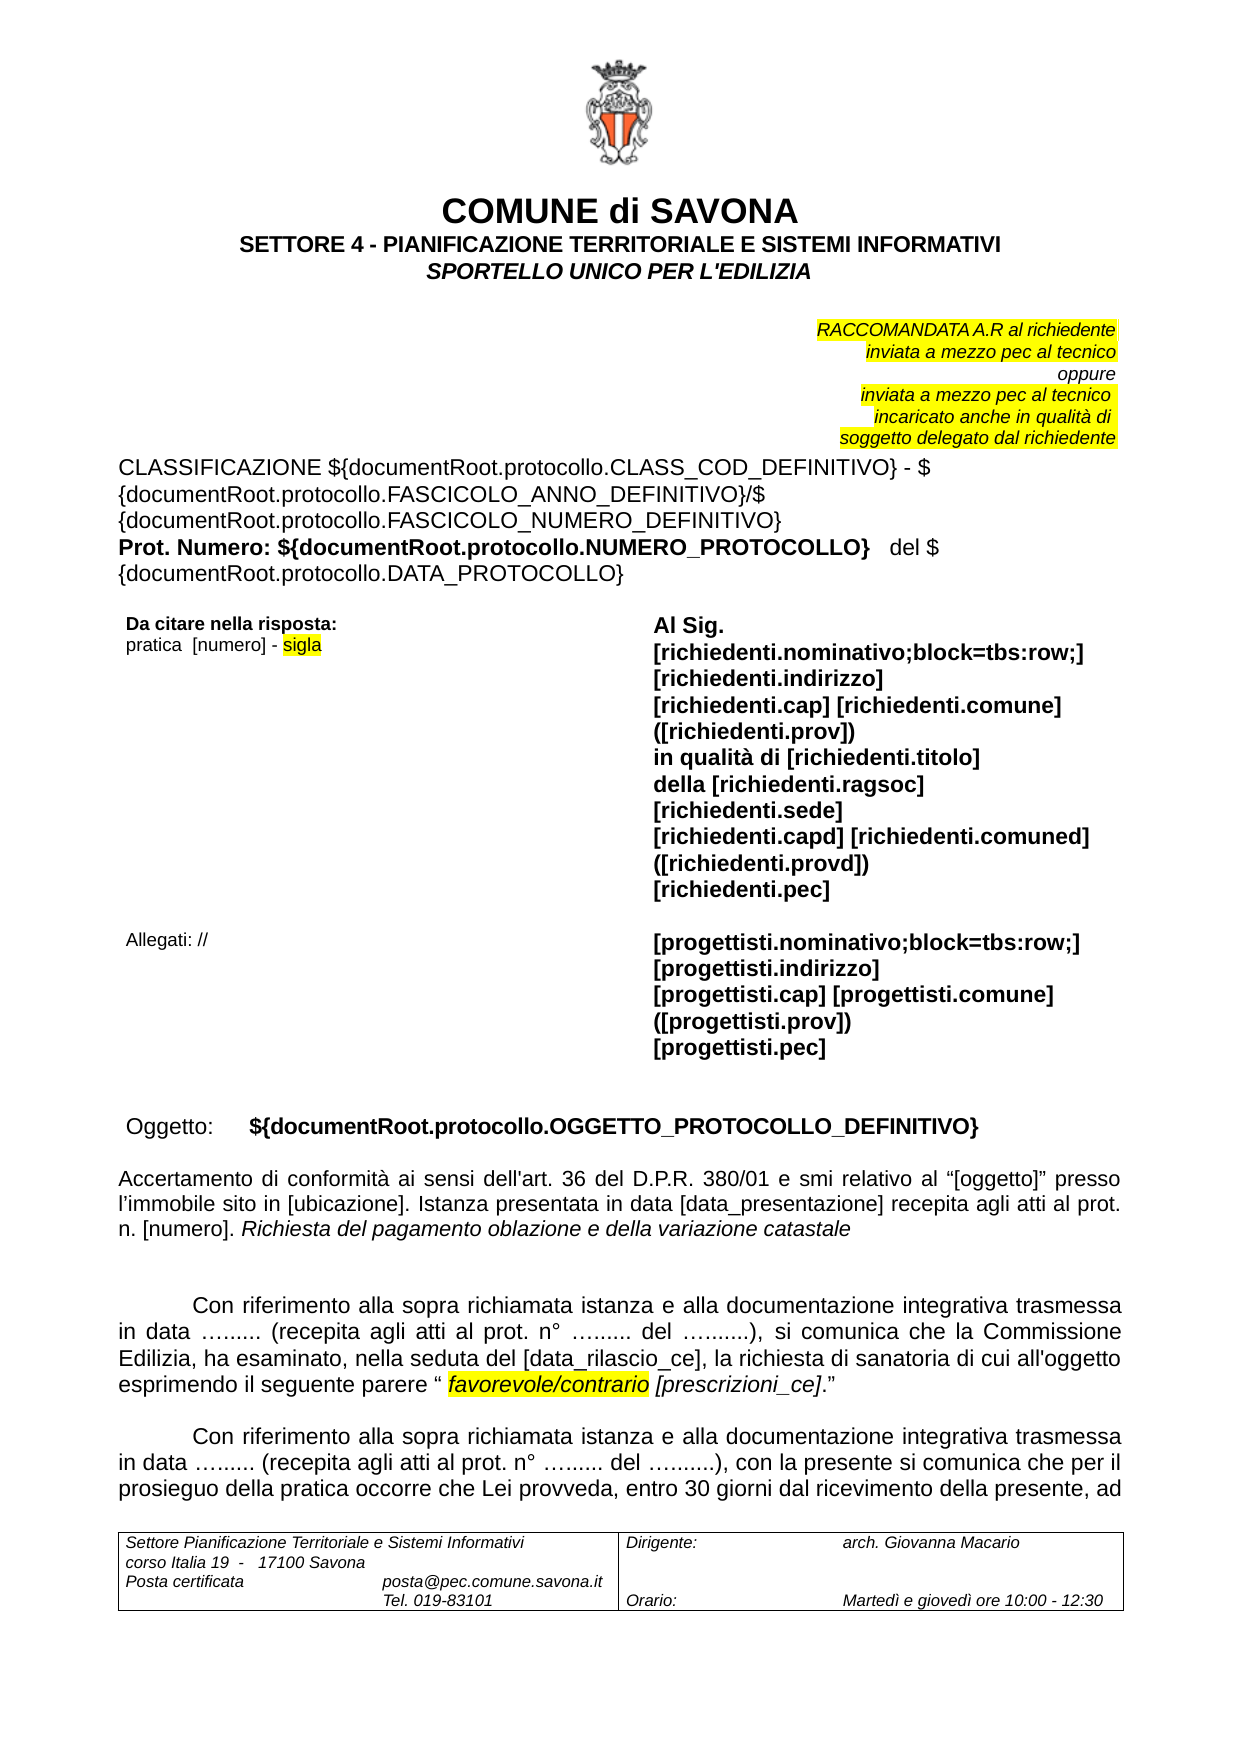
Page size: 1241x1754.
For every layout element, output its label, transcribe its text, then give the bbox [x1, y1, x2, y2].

table_header Oggetto: [118, 1113, 236, 1139]
table_header Al Sig. [richiedenti.nominativo;block=tbs:row;] [richiedenti.indirizzo] [richiedenti.cap] [richiedenti.comune] ([richiedenti.prov]) in qualità di [richiedenti.titolo] della [richiedenti.ragsoc] [richiedenti.sede] [richiedenti.capd] [richiedenti.comuned] ([richiedenti.provd]) [richiedenti.pec] [646, 613, 1119, 929]
text Prot. Numero: ${documentRoot.protocollo.NUMERO_PROTOCOLLO} del ${documentRoot.protocollo.DATA_PROTOCOLLO} [118, 533, 1122, 586]
table_header ${documentRoot.protocollo.OGGETTO_PROTOCOLLO_DEFINITIVO} [236, 1113, 1123, 1139]
table_header RACCOMANDATA A.R al richiedente inviata a mezzo pec al tecnico oppure inviata a mezzo pec al tecnico incaricato anche in qualità di soggetto delegato dal richiedente [644, 314, 1123, 454]
text Accertamento di conformità ai sensi dell'art. 36 del D.P.R. 380/01 e smi relativo al “[oggetto]” presso l’immobile sito in [ubicazione]. Istanza presentata in data [data_presentazione] recepita agli atti al prot. n. [numero]. Richiesta del pagamento oblazione e della variazione catastale [118, 1166, 1122, 1242]
table_cell Allegati: // [118, 929, 451, 1087]
text Con riferimento alla sopra richiamata istanza e alla documentazione integrativa trasmessa in data …...... (recepita agli atti al prot. n° …...... del ….......), con la presente si comunica che per il prosieguo della pratica occorre che Lei provveda, entro 30 giorni dal ricevimento della presente, ad [118, 1423, 1122, 1502]
table_cell [451, 929, 646, 1087]
table_header [118, 314, 644, 454]
text Con riferimento alla sopra richiamata istanza e alla documentazione integrativa trasmessa in data …...... (recepita agli atti al prot. n° …...... del ….......), si comunica che la Commissione Edilizia, ha esaminato, nella seduta del [data_rilascio_ce], la richiesta di sanatoria di cui all'oggetto esprimendo il seguente parere “ favorevole/contrario [prescrizioni_ce].” [118, 1292, 1122, 1397]
text CLASSIFICAZIONE ${documentRoot.protocollo.CLASS_COD_DEFINITIVO} - ${documentRoot.protocollo.FASCICOLO_ANNO_DEFINITIVO}/${documentRoot.protocollo.FASCICOLO_NUMERO_DEFINITIVO} [118, 454, 1122, 533]
table_header [451, 613, 646, 929]
table_cell [progettisti.nominativo;block=tbs:row;] [progettisti.indirizzo] [progettisti.cap] [progettisti.comune] ([progettisti.prov]) [progettisti.pec] [646, 929, 1119, 1087]
picture [507, 54, 733, 182]
table_header Da citare nella risposta: pratica [numero] - sigla [118, 613, 451, 929]
